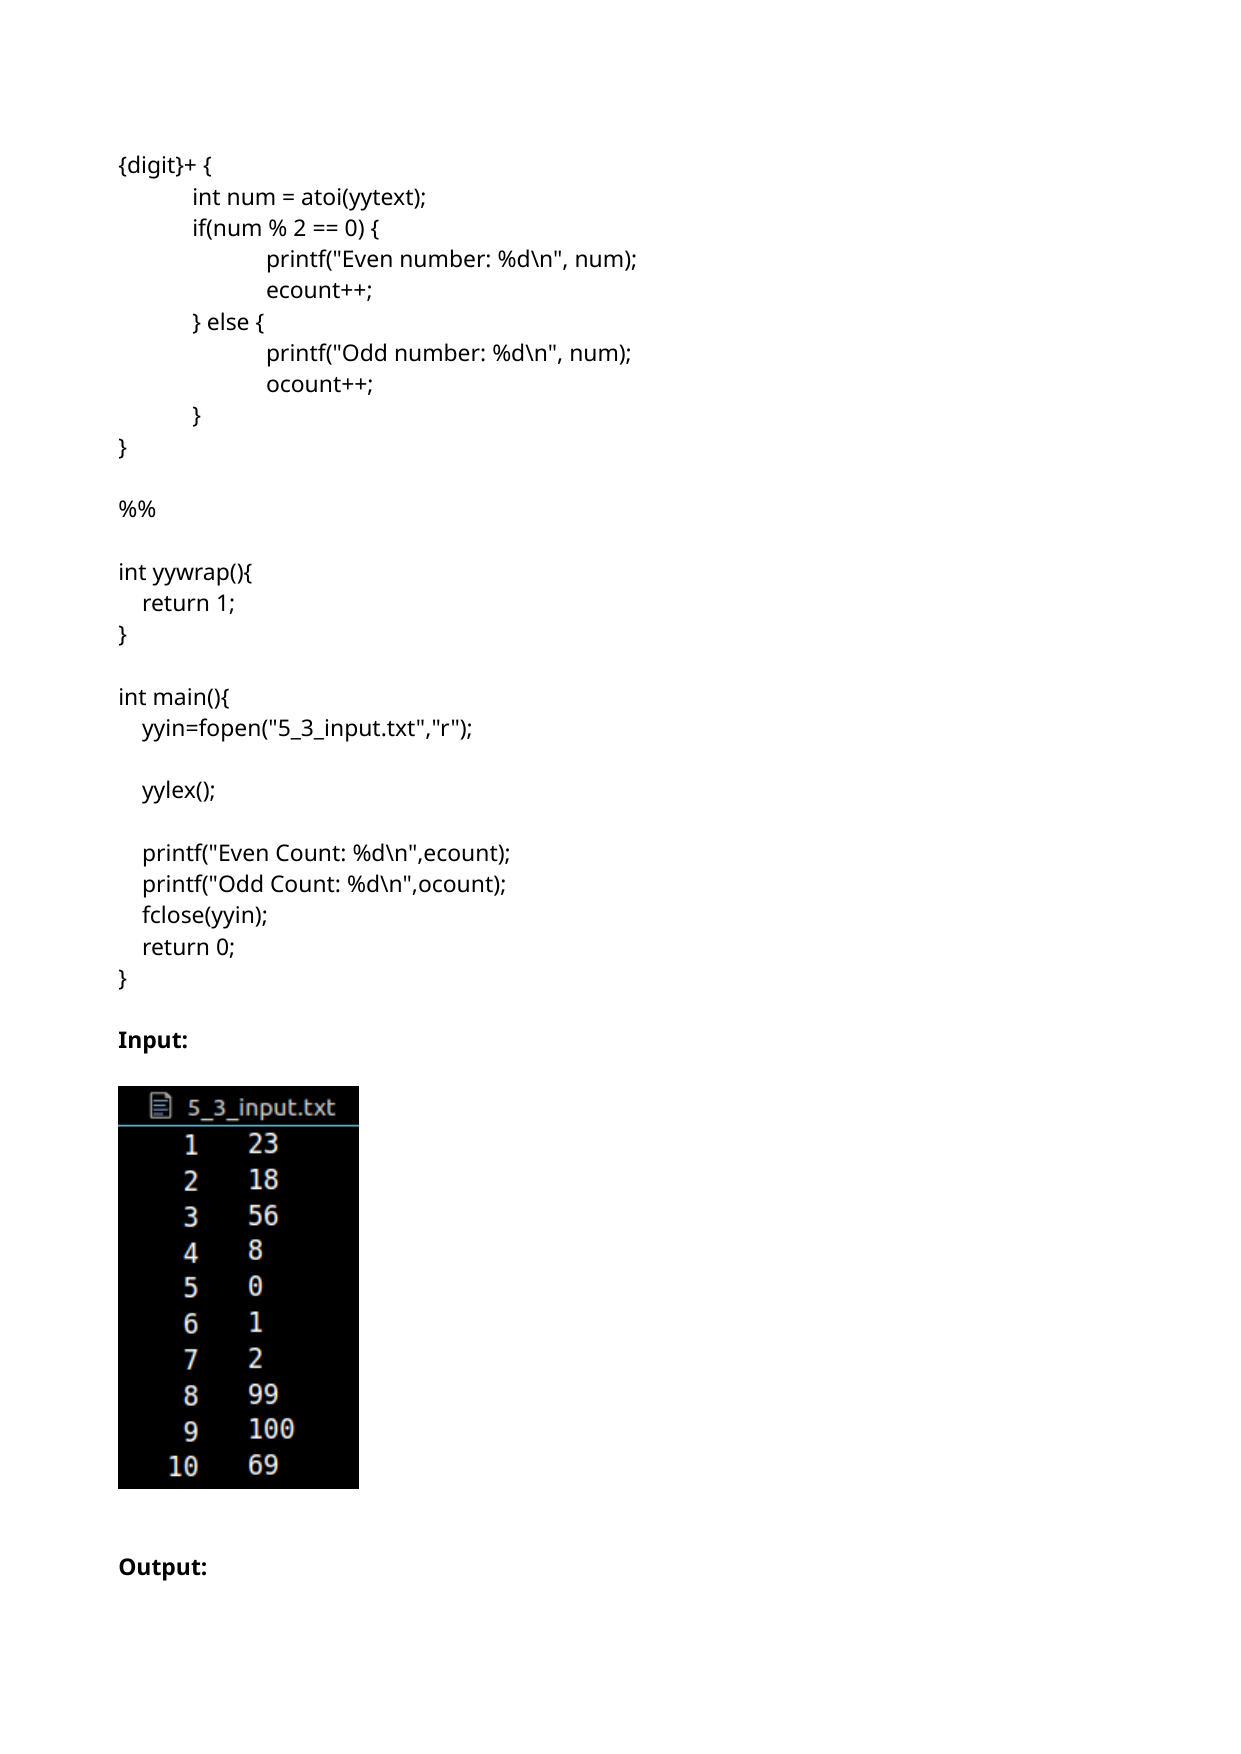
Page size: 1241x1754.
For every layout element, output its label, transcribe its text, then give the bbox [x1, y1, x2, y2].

text return 1; [118, 587, 1122, 618]
text {digit}+ { [118, 149, 1122, 181]
text printf("Even number: %d\n", num); [118, 243, 1122, 274]
text Input: [118, 1024, 1122, 1056]
text yyin=fopen("5_3_input.txt","r"); [118, 712, 1122, 743]
text Output: [118, 1551, 1122, 1582]
text return 0; [118, 931, 1122, 962]
text } [118, 962, 1122, 993]
text int num = atoi(yytext); [118, 181, 1122, 212]
text } [118, 618, 1122, 649]
text printf("Even Count: %d\n",ecount); [118, 837, 1122, 868]
text } [118, 399, 1122, 431]
text printf("Odd number: %d\n", num); [118, 337, 1122, 368]
text int main(){ [118, 681, 1122, 712]
text %% [118, 493, 1122, 524]
text if(num % 2 == 0) { [118, 212, 1122, 243]
text fclose(yyin); [118, 899, 1122, 931]
text printf("Odd Count: %d\n",ocount); [118, 868, 1122, 899]
text yylex(); [118, 774, 1122, 806]
text ocount++; [118, 368, 1122, 399]
text int yywrap(){ [118, 556, 1122, 587]
picture [118, 1086, 359, 1489]
text ecount++; [118, 274, 1122, 306]
text } [118, 431, 1122, 462]
text } else { [118, 306, 1122, 337]
